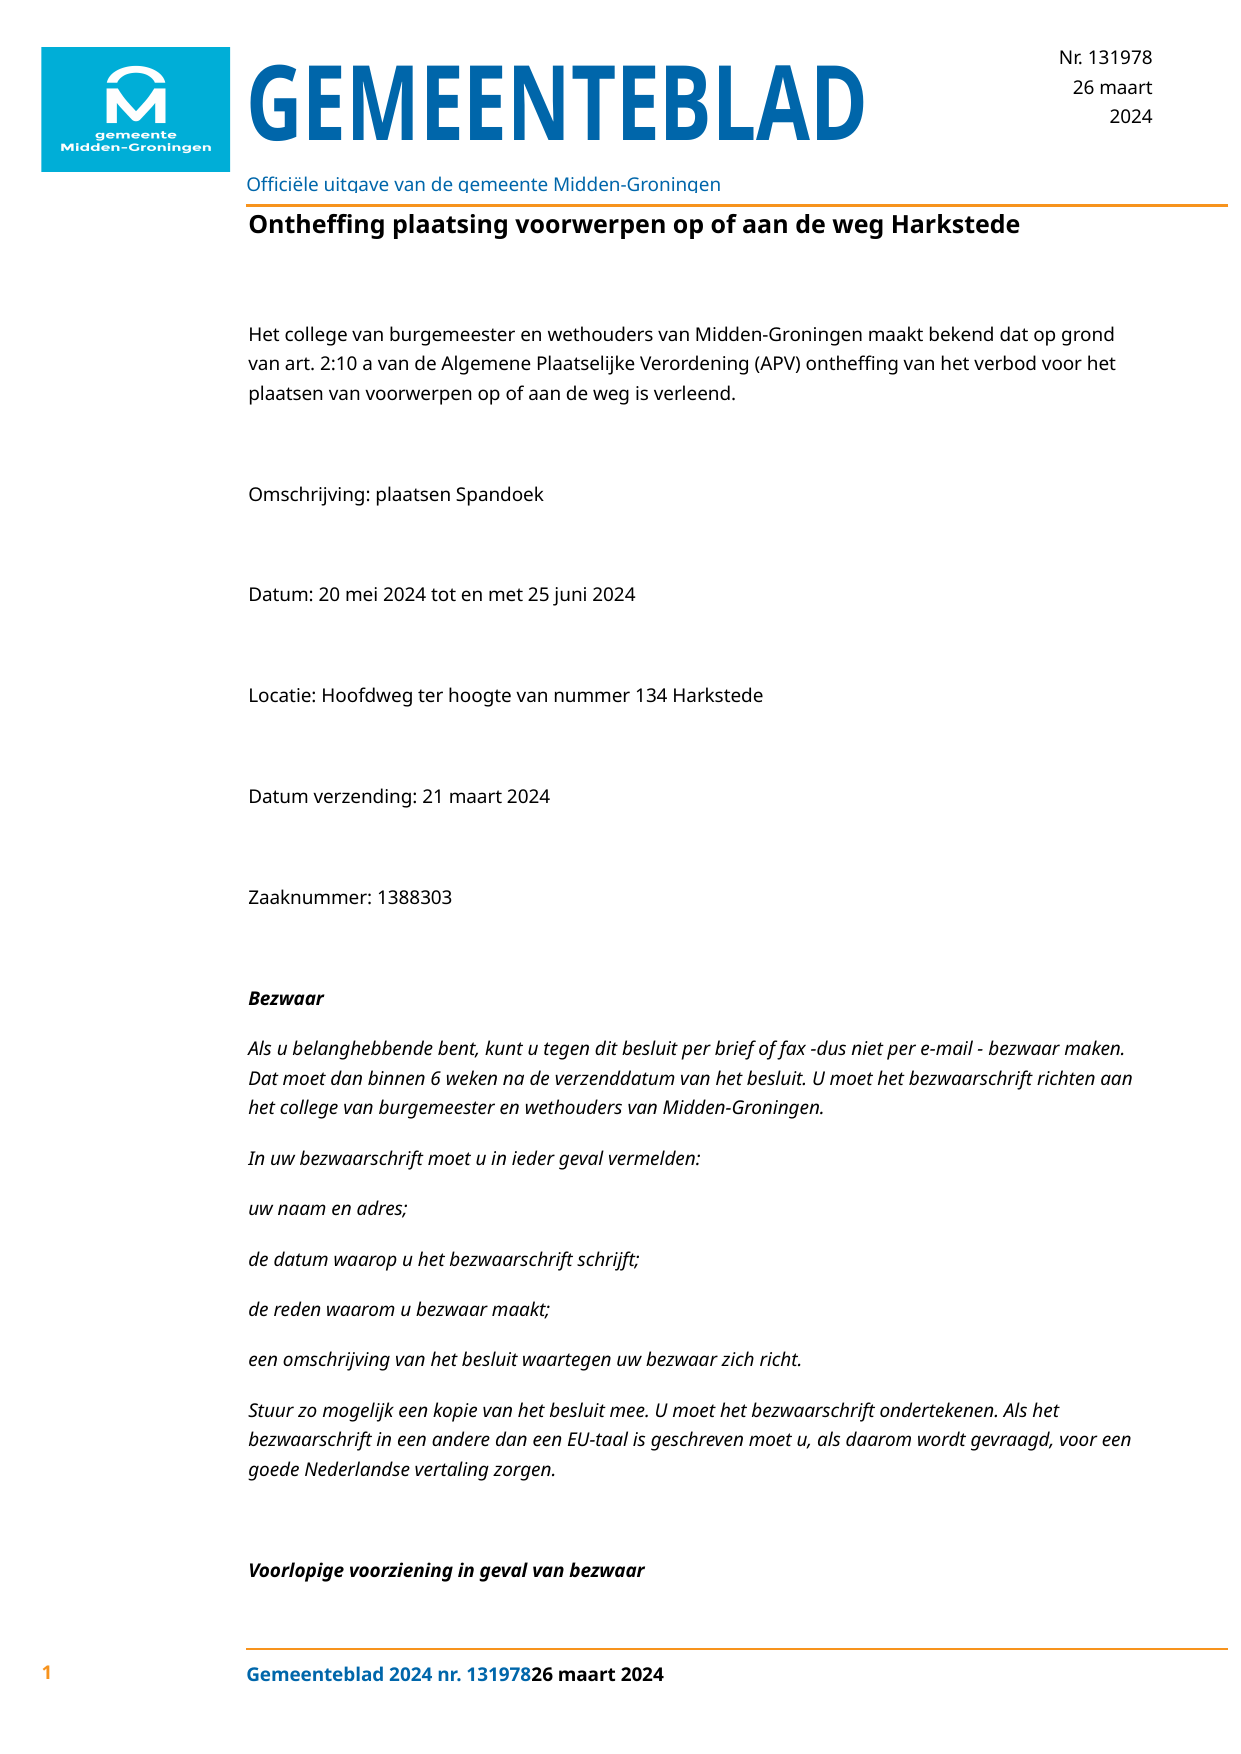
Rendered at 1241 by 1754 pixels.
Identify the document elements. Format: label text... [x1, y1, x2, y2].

text In uw bezwaarschrift moet u in ieder geval vermelden: [248, 1145, 1152, 1171]
text Locatie: Hoofdweg ter hoogte van nummer 134 Harkstede [248, 682, 1152, 708]
text Datum verzending: 21 maart 2024 [248, 783, 1152, 809]
text Ontheffing plaatsing voorwerpen op of aan de weg Harkstede [248, 207, 1152, 241]
text uw naam en adres; [248, 1195, 1152, 1221]
text Voorlopige voorziening in geval van bezwaar [248, 1557, 1152, 1583]
text Datum: 20 mei 2024 tot en met 25 juni 2024 [248, 582, 1152, 607]
text Omschrijving: plaatsen Spandoek [248, 481, 1152, 506]
text een omschrijving van het besluit waartegen uw bezwaar zich richt. [248, 1347, 1152, 1372]
picture [107, 89, 165, 122]
text Het college van burgemeester en wethouders van Midden-Groningen maakt bekend dat op grond van art. 2:10 a van de Algemene Plaatselijke Verordening (APV) ontheffing van het verbod voor het plaatsen van voorwerpen op of aan de weg is verleend. [248, 321, 1152, 406]
picture [184, 146, 190, 153]
text Stuur zo mogelijk een kopie van het besluit mee. U moet het bezwaarschrift ondertekenen. Als het bezwaarschrift in een andere dan een EU-taal is geschreven moet u, als daarom wordt gevraagd, voor een goede Nederlandse vertaling zorgen. [248, 1397, 1152, 1482]
text Zaaknummer: 1388303 [248, 884, 1152, 910]
text Als u belanghebbende bent, kunt u tegen dit besluit per brief of fax -dus niet per e-mail - bezwaar maken. Dat moet dan binnen 6 weken na de verzenddatum van het besluit. U moet het bezwaarschrift richten aan het college van burgemeester en wethouders van Midden-Groningen. [248, 1035, 1152, 1120]
picture [108, 66, 164, 82]
text de datum waarop u het bezwaarschrift schrijft; [248, 1246, 1152, 1271]
text Bezwaar [248, 985, 1152, 1011]
text de reden waarom u bezwaar maakt; [248, 1296, 1152, 1322]
